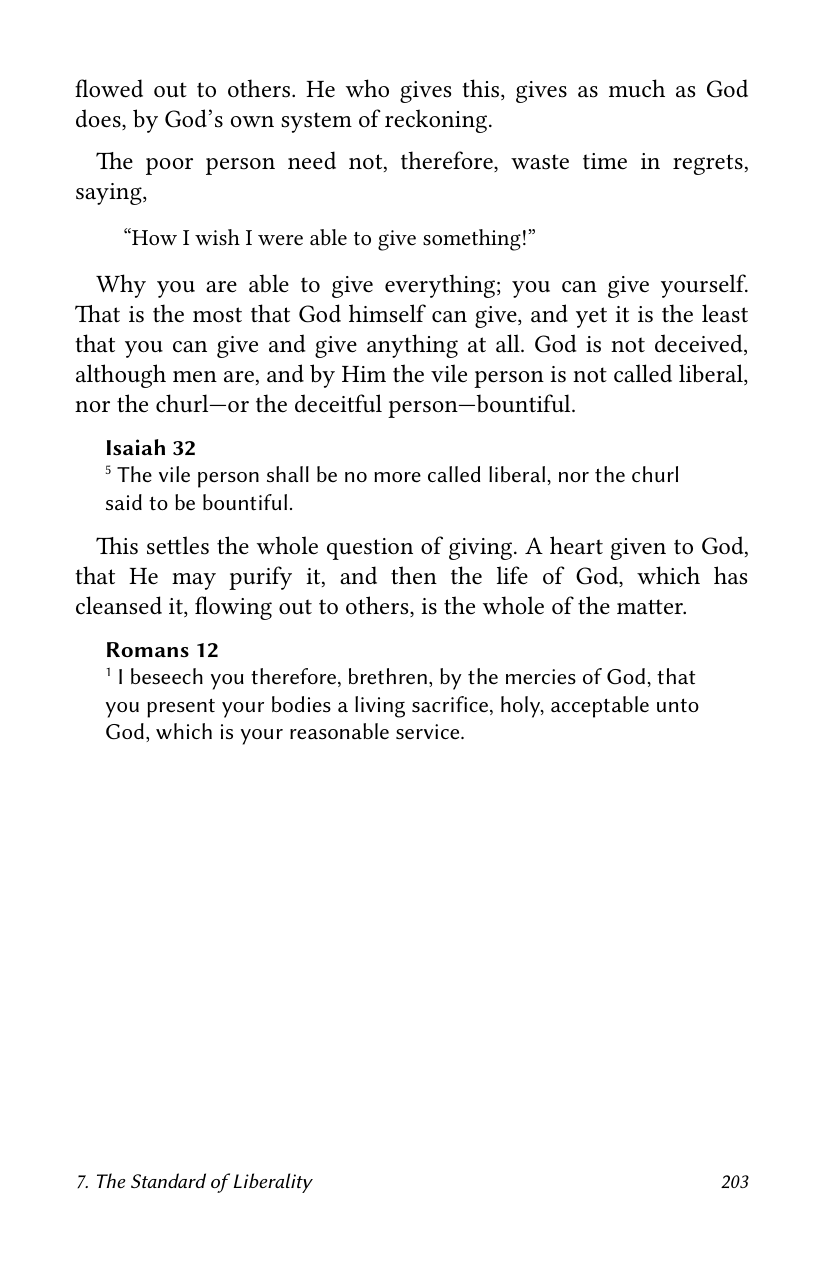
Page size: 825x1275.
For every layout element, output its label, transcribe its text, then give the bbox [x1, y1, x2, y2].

text 5 The vile person shall be no more called liberal, nor the churl said to be bountiful. [105, 462, 720, 516]
text Why you are able to give everything; you can give yourself. That is the most that God himself can give, and yet it is the least that you can give and give anything at all. God is not deceived, although men are, and by Him the vile person is not called liberal, nor the churl—or the deceitful person—bountiful. [75, 270, 750, 418]
text 1 I beseech you therefore, brethren, by the mercies of God, that you present your bodies a living sacrifice, holy, acceptable unto God, which is your reasonable service. [105, 664, 720, 745]
text This settles the whole question of giving. A heart given to God, that He may purify it, and then the life of God, which has cleansed it, flowing out to others, is the whole of the matter. [75, 532, 750, 620]
text Romans 12 [105, 637, 750, 663]
text Isaiah 32 [105, 434, 750, 461]
text flowed out to others. He who gives this, gives as much as God does, by God’s own system of reckoning. [75, 75, 750, 133]
text “How I wish I were able to give something!” [105, 225, 720, 251]
text The poor person need not, therefore, waste time in regrets, saying, [75, 147, 750, 205]
